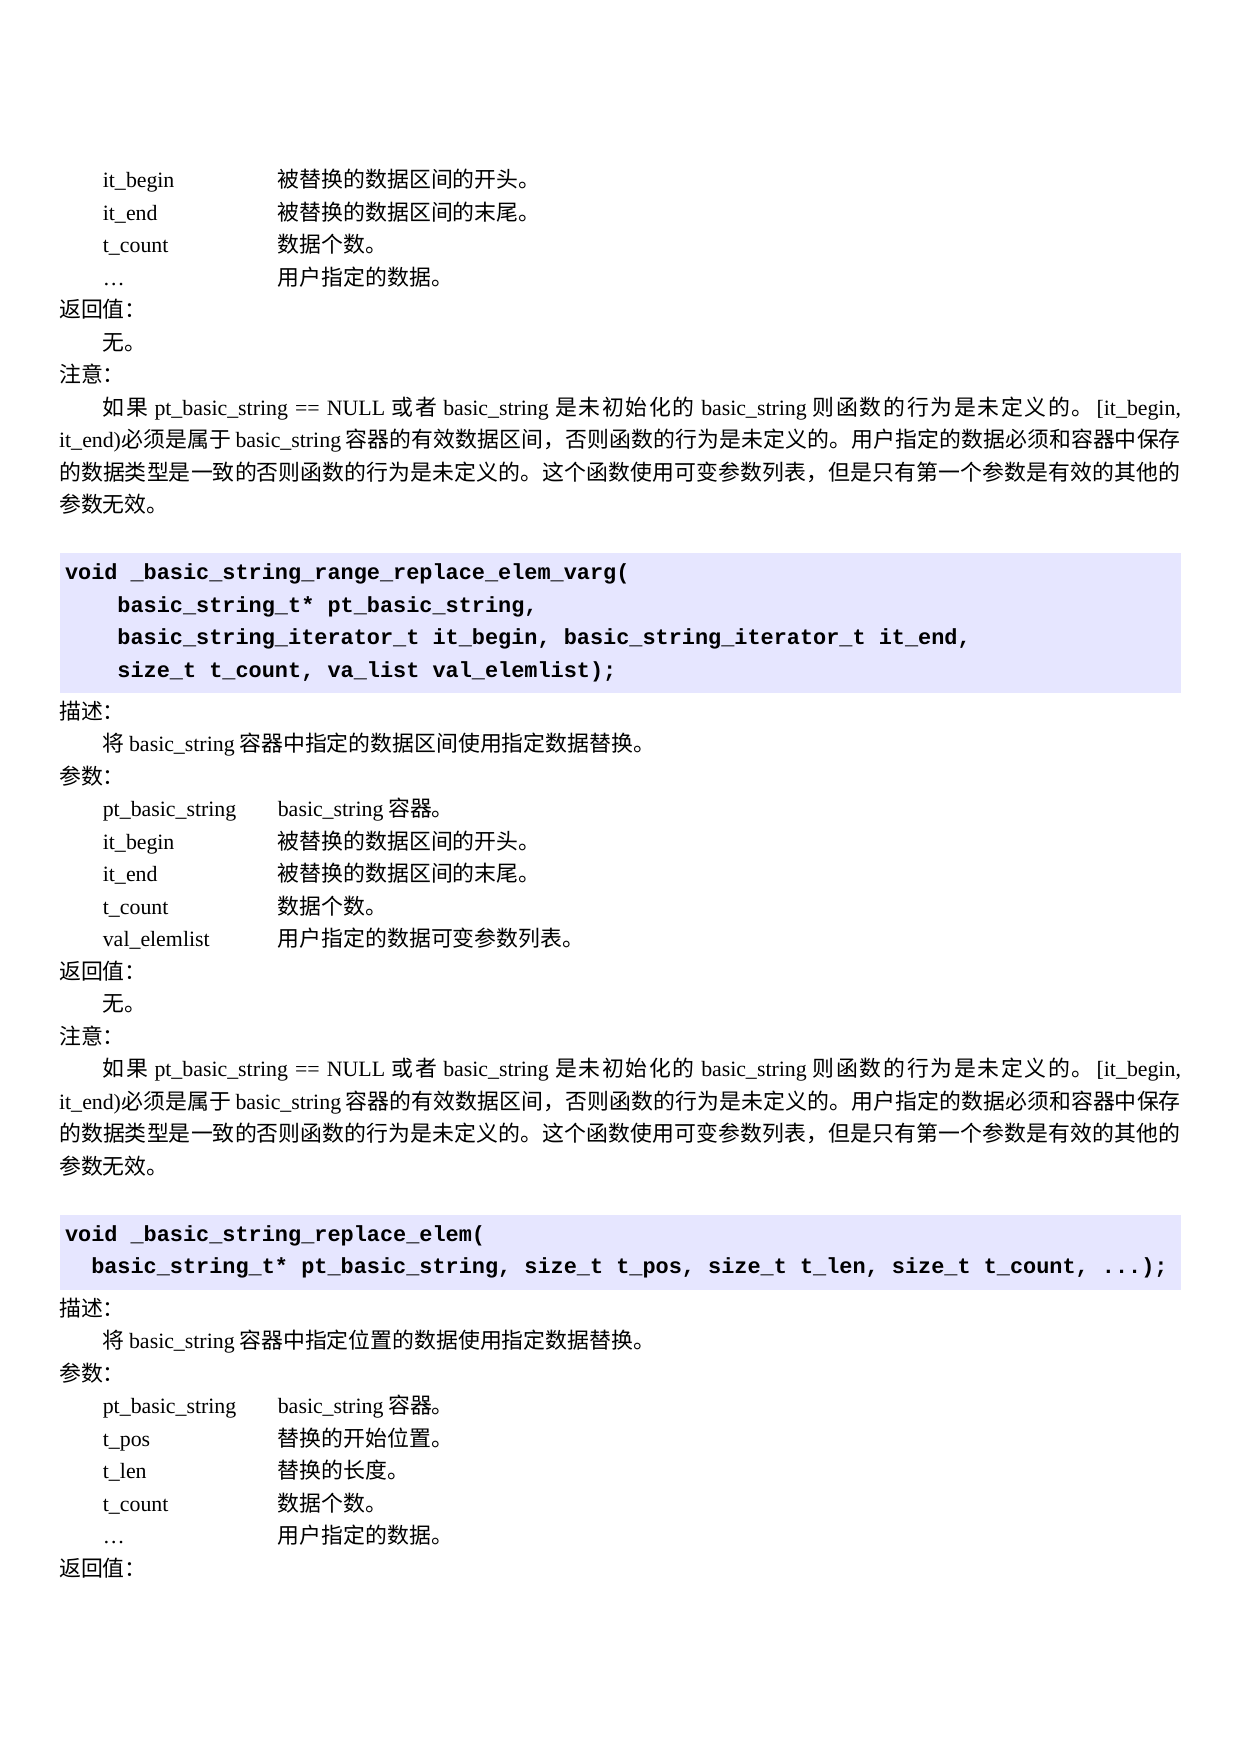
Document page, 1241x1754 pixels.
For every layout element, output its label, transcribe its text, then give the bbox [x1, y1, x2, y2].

text 将basic_string容器中指定的数据区间使用指定数据替换。 [59, 726, 1181, 758]
text 参数： [59, 758, 1181, 791]
text t_count 数据个数。 [59, 1485, 1181, 1518]
text 返回值： [59, 1550, 1181, 1583]
text 描述： [59, 1291, 1181, 1323]
text pt_basic_string basic_string容器。 [59, 1388, 1181, 1420]
table_header void _basic_string_range_replace_elem_varg( basic_string_t* pt_basic_string, basic_string_iterator_t it_begin, basic_string_iterator_t it_end, size_t t_count, va_list val_elemlist); [60, 553, 1181, 693]
text … 用户指定的数据。 [59, 1518, 1181, 1550]
text 返回值： [59, 953, 1181, 986]
text t_pos 替换的开始位置。 [59, 1420, 1181, 1453]
text 注意： [59, 357, 1181, 389]
text t_count 数据个数。 [59, 227, 1181, 259]
text 描述： [59, 695, 1181, 726]
text t_count 数据个数。 [59, 888, 1181, 921]
text 将basic_string容器中指定位置的数据使用指定数据替换。 [59, 1323, 1181, 1355]
text 无。 [59, 324, 1181, 357]
text it_end 被替换的数据区间的末尾。 [59, 856, 1181, 888]
text it_begin 被替换的数据区间的开头。 [59, 162, 1181, 194]
table_header void _basic_string_replace_elem( basic_string_t* pt_basic_string, size_t t_pos, size_t t_len, size_t t_count, ...); [60, 1215, 1181, 1290]
text 返回值： [59, 292, 1181, 324]
text val_elemlist 用户指定的数据可变参数列表。 [59, 921, 1181, 953]
text 无。 [59, 986, 1181, 1018]
text it_end 被替换的数据区间的末尾。 [59, 194, 1181, 227]
text 如果pt_basic_string == NULL或者basic_string是未初始化的basic_string则函数的行为是未定义的。[it_begin, it_end)必须是属于basic_string容器的有效数据区间，否则函数的行为是未定义的。用户指定的数据必须和容器中保存的数据类型是一致的否则函数的行为是未定义的。这个函数使用可变参数列表，但是只有第一个参数是有效的其他的参数无效。 [59, 389, 1181, 519]
text pt_basic_string basic_string容器。 [59, 791, 1181, 823]
text … 用户指定的数据。 [59, 259, 1181, 292]
text 如果pt_basic_string == NULL或者basic_string是未初始化的basic_string则函数的行为是未定义的。[it_begin, it_end)必须是属于basic_string容器的有效数据区间，否则函数的行为是未定义的。用户指定的数据必须和容器中保存的数据类型是一致的否则函数的行为是未定义的。这个函数使用可变参数列表，但是只有第一个参数是有效的其他的参数无效。 [59, 1051, 1181, 1181]
text 参数： [59, 1355, 1181, 1388]
text t_len 替换的长度。 [59, 1453, 1181, 1485]
text it_begin 被替换的数据区间的开头。 [59, 823, 1181, 856]
text 注意： [59, 1018, 1181, 1051]
